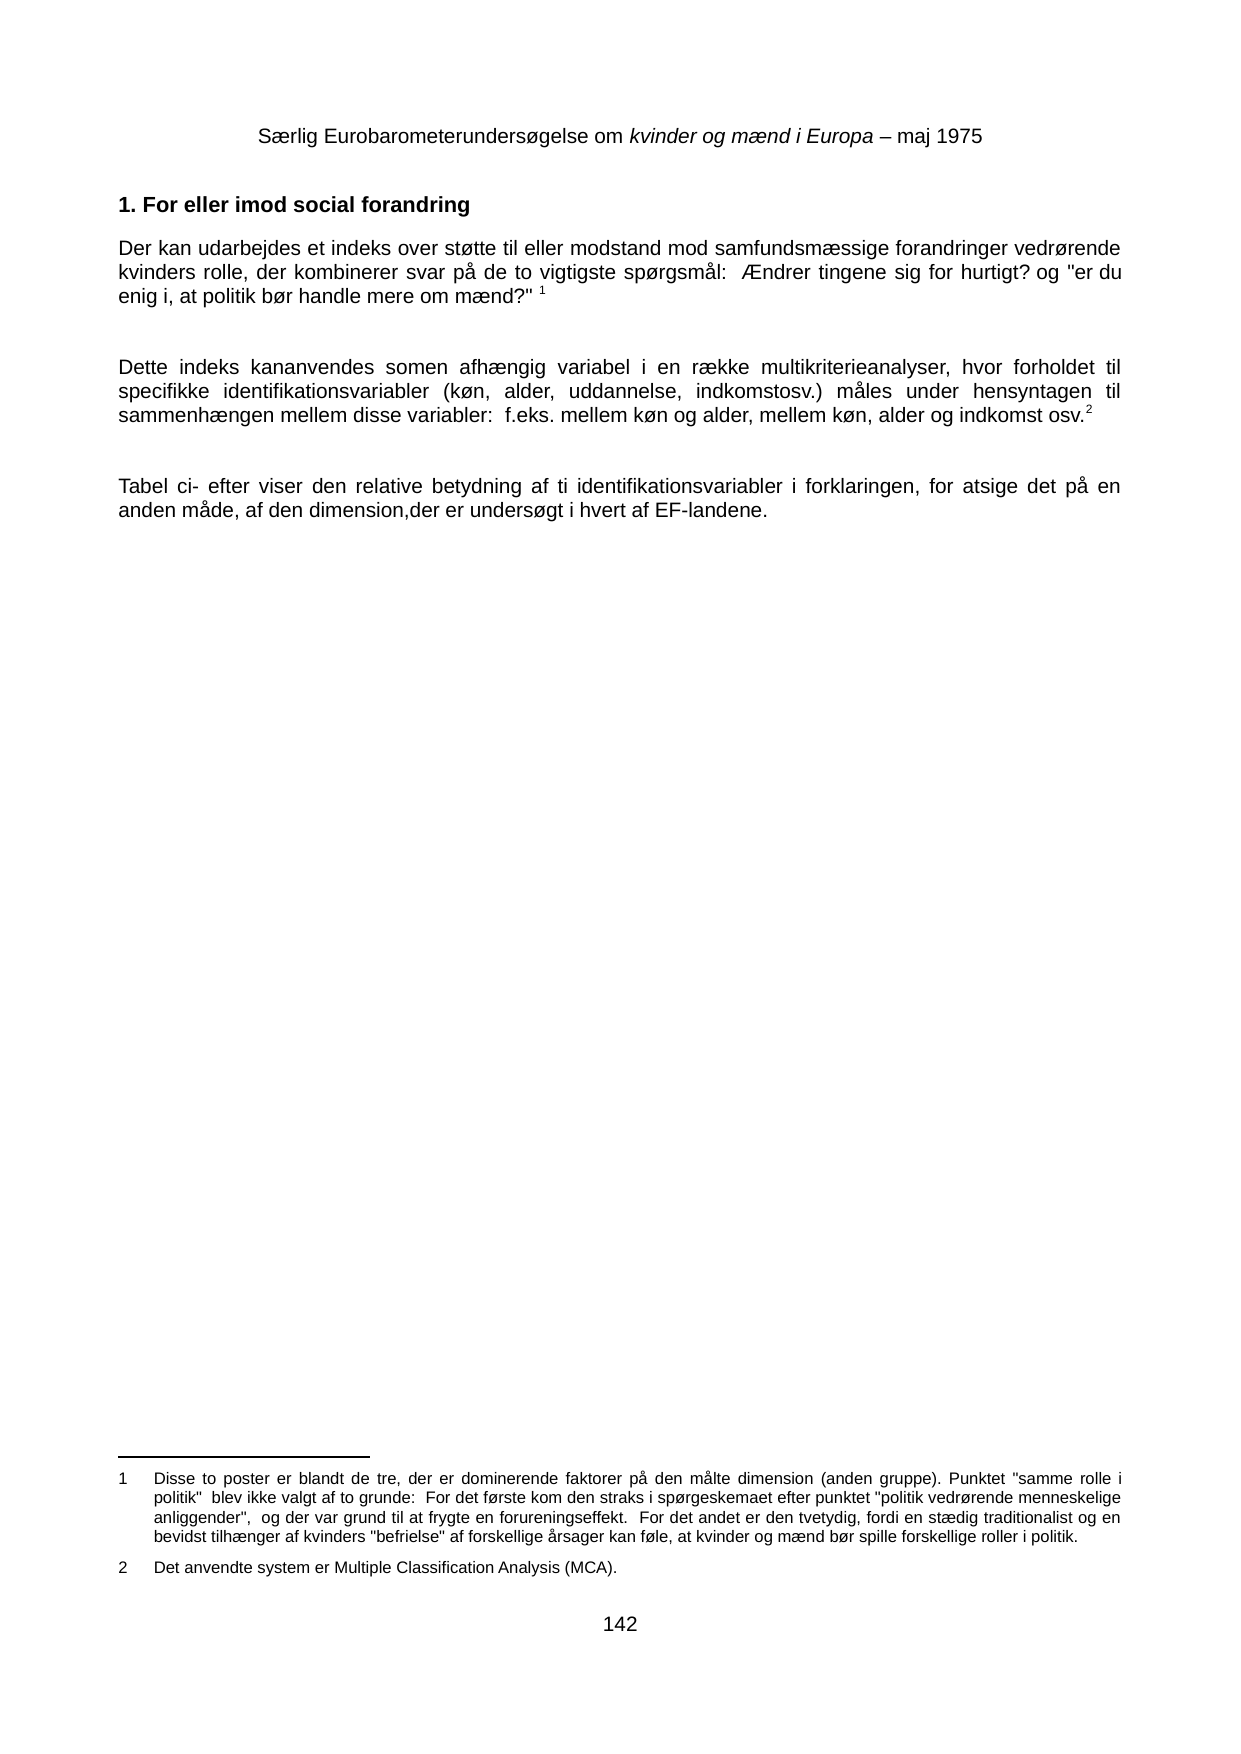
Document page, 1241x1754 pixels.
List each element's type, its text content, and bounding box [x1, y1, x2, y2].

text Der kan udarbejdes et indeks over støtte til eller modstand mod samfundsmæssige forandringer vedrørende kvinders rolle, der kombinerer svar på de to vigtigste spørgsmål: Ændrer tingene sig for hurtigt? og "er du enig i, at politik bør handle mere om mænd?" [118, 236, 1122, 307]
text Det anvendte system er Multiple Classification Analysis (MCA). [118, 1557, 1122, 1577]
subtitle 1. For eller imod social forandring [118, 192, 1122, 217]
text Tabel ci- efter viser den relative betydning af ti identifikationsvariabler i forklaringen, for atsige det på en anden måde, af den dimension,der er undersøgt i hvert af EF-landene. [118, 474, 1122, 522]
text Disse to poster er blandt de tre, der er dominerende faktorer på den målte dimension (anden gruppe). Punktet "samme rolle i politik" blev ikke valgt af to grunde: For det første kom den straks i spørgeskemaet efter punktet "politik vedrørende menneskelige anliggender", og der var grund til at frygte en forureningseffekt. For det andet er den tvetydig, fordi en stædig traditionalist og en bevidst tilhænger af kvinders "befrielse" af forskellige årsager kan føle, at kvinder og mænd bør spille forskellige roller i politik. [118, 1469, 1122, 1546]
text Dette indeks kananvendes somen afhængig variabel i en række multikriterieanalyser, hvor forholdet til specifikke identifikationsvariabler (køn, alder, uddannelse, indkomstosv.) måles under hensyntagen til sammenhængen mellem disse variabler: f.eks. mellem køn og alder, mellem køn, alder og indkomst osv. [118, 355, 1122, 427]
